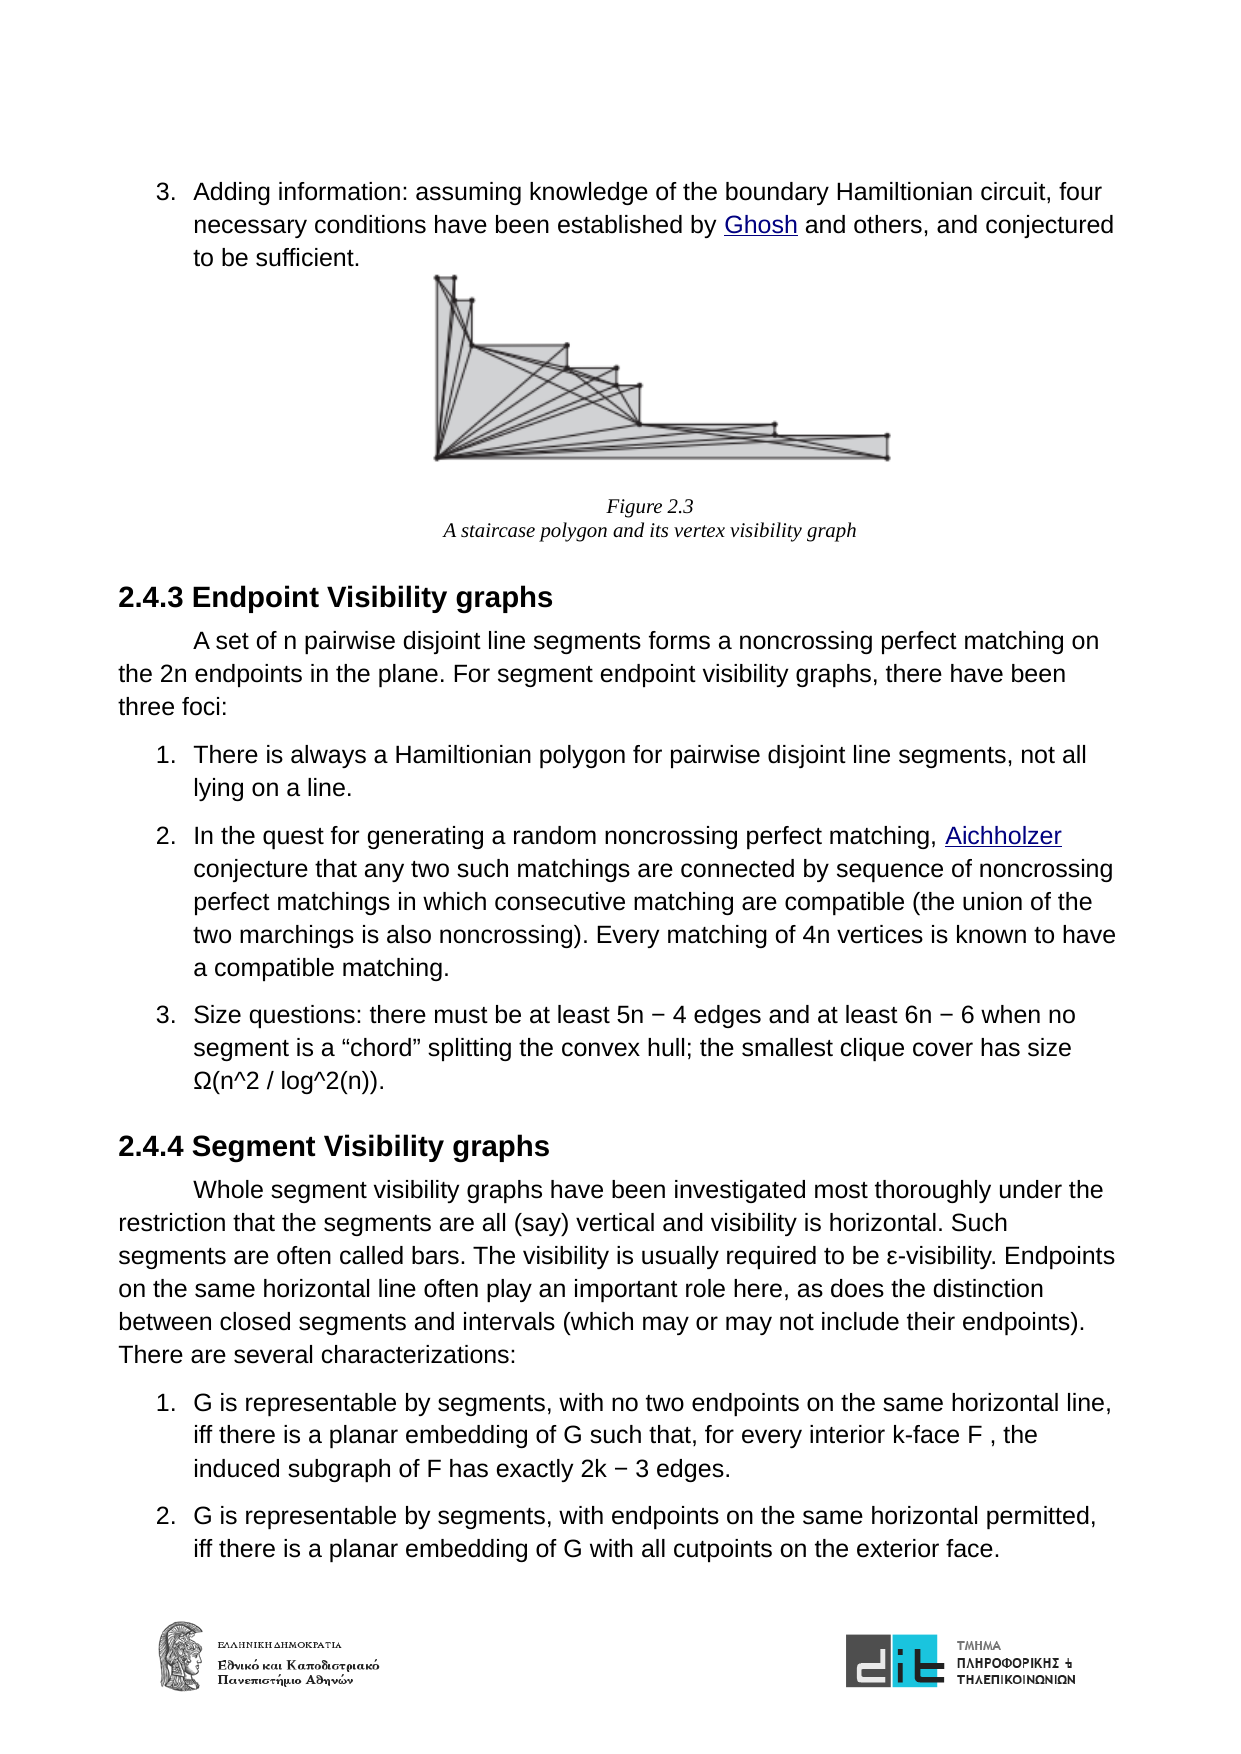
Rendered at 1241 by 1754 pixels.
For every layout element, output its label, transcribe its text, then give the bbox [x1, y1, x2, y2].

subtitle 2.4.3 Endpoint Visibility graphs [118, 580, 1122, 614]
subtitle 2.4.4 Segment Visibility graphs [118, 1128, 1122, 1162]
list Size questions: there must be at least 5n − 4 edges and at least 6n − 6 when no segment is a “chord” splitting the convex hull; the smallest clique cover has size Ω(n^2 / log^2(n)). [156, 1000, 1122, 1095]
text A set of n pairwise disjoint line segments forms a noncrossing perfect matching on the 2n endpoints in the plane. For segment endpoint visibility graphs, there have been three foci: [118, 626, 1122, 721]
picture [415, 272, 916, 482]
list G is representable by segments, with no two endpoints on the same horizontal line, iff there is a planar embedding of G such that, for every interior k-face F , the induced subgraph of F has exactly 2k − 3 edges. [156, 1387, 1122, 1482]
list Adding information: assuming knowledge of the boundary Hamiltionian circuit, four necessary conditions have been established by Ghosh and others, and conjectured to be sufficient. [156, 177, 1122, 272]
text Whole segment visibility graphs have been investigated most thoroughly under the restriction that the segments are all (say) vertical and visibility is horizontal. Such segments are often called bars. The visibility is usually required to be ε-visibility. Endpoints on the same horizontal line often play an important role here, as does the distinction between closed segments and intervals (which may or may not include their endpoints). There are several characterizations: [118, 1175, 1122, 1369]
list In the quest for generating a random noncrossing perfect matching, Aichholzer conjecture that any two such matchings are connected by sequence of noncrossing perfect matchings in which consecutive matching are compatible (the union of the two marchings is also noncrossing). Every matching of 4n vertices is known to have a compatible matching. [156, 821, 1122, 981]
list There is always a Hamiltionian polygon for pairwise disjoint line segments, not all lying on a line. [156, 740, 1122, 802]
picture [118, 1607, 1123, 1708]
list G is representable by segments, with endpoints on the same horizontal permitted, iff there is a planar embedding of G with all cutpoints on the exterior face. [156, 1501, 1122, 1563]
